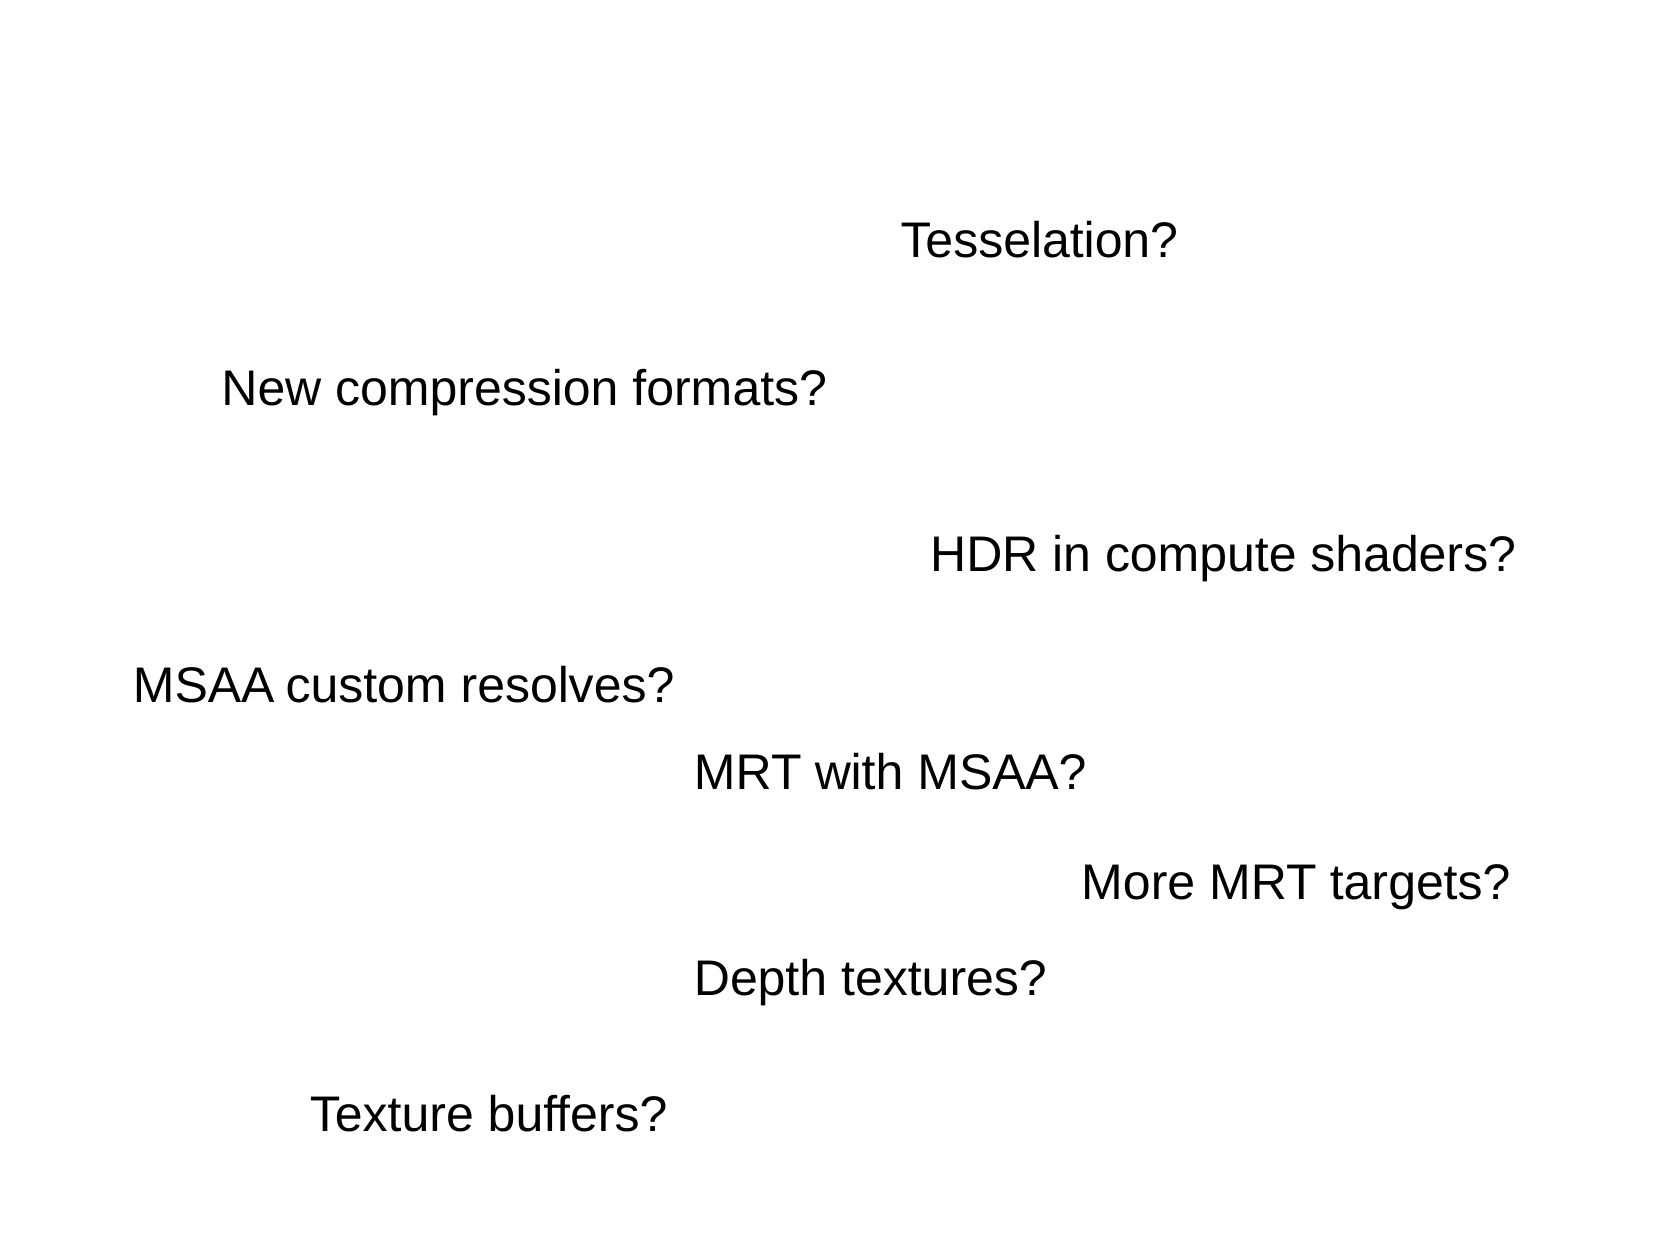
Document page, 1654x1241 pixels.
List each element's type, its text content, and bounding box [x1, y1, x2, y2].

text_box Depth textures? [679, 915, 1062, 986]
text_box More MRT targets? [1066, 818, 1536, 890]
text_box Texture buffers? [295, 1051, 768, 1123]
text_box Tesselation? [885, 177, 1270, 248]
text_box MRT with MSAA? [679, 708, 1152, 780]
text_box HDR in compute shaders? [915, 490, 1532, 562]
text_box New compression formats? [206, 324, 843, 396]
text_box MSAA custom resolves? [118, 622, 739, 693]
